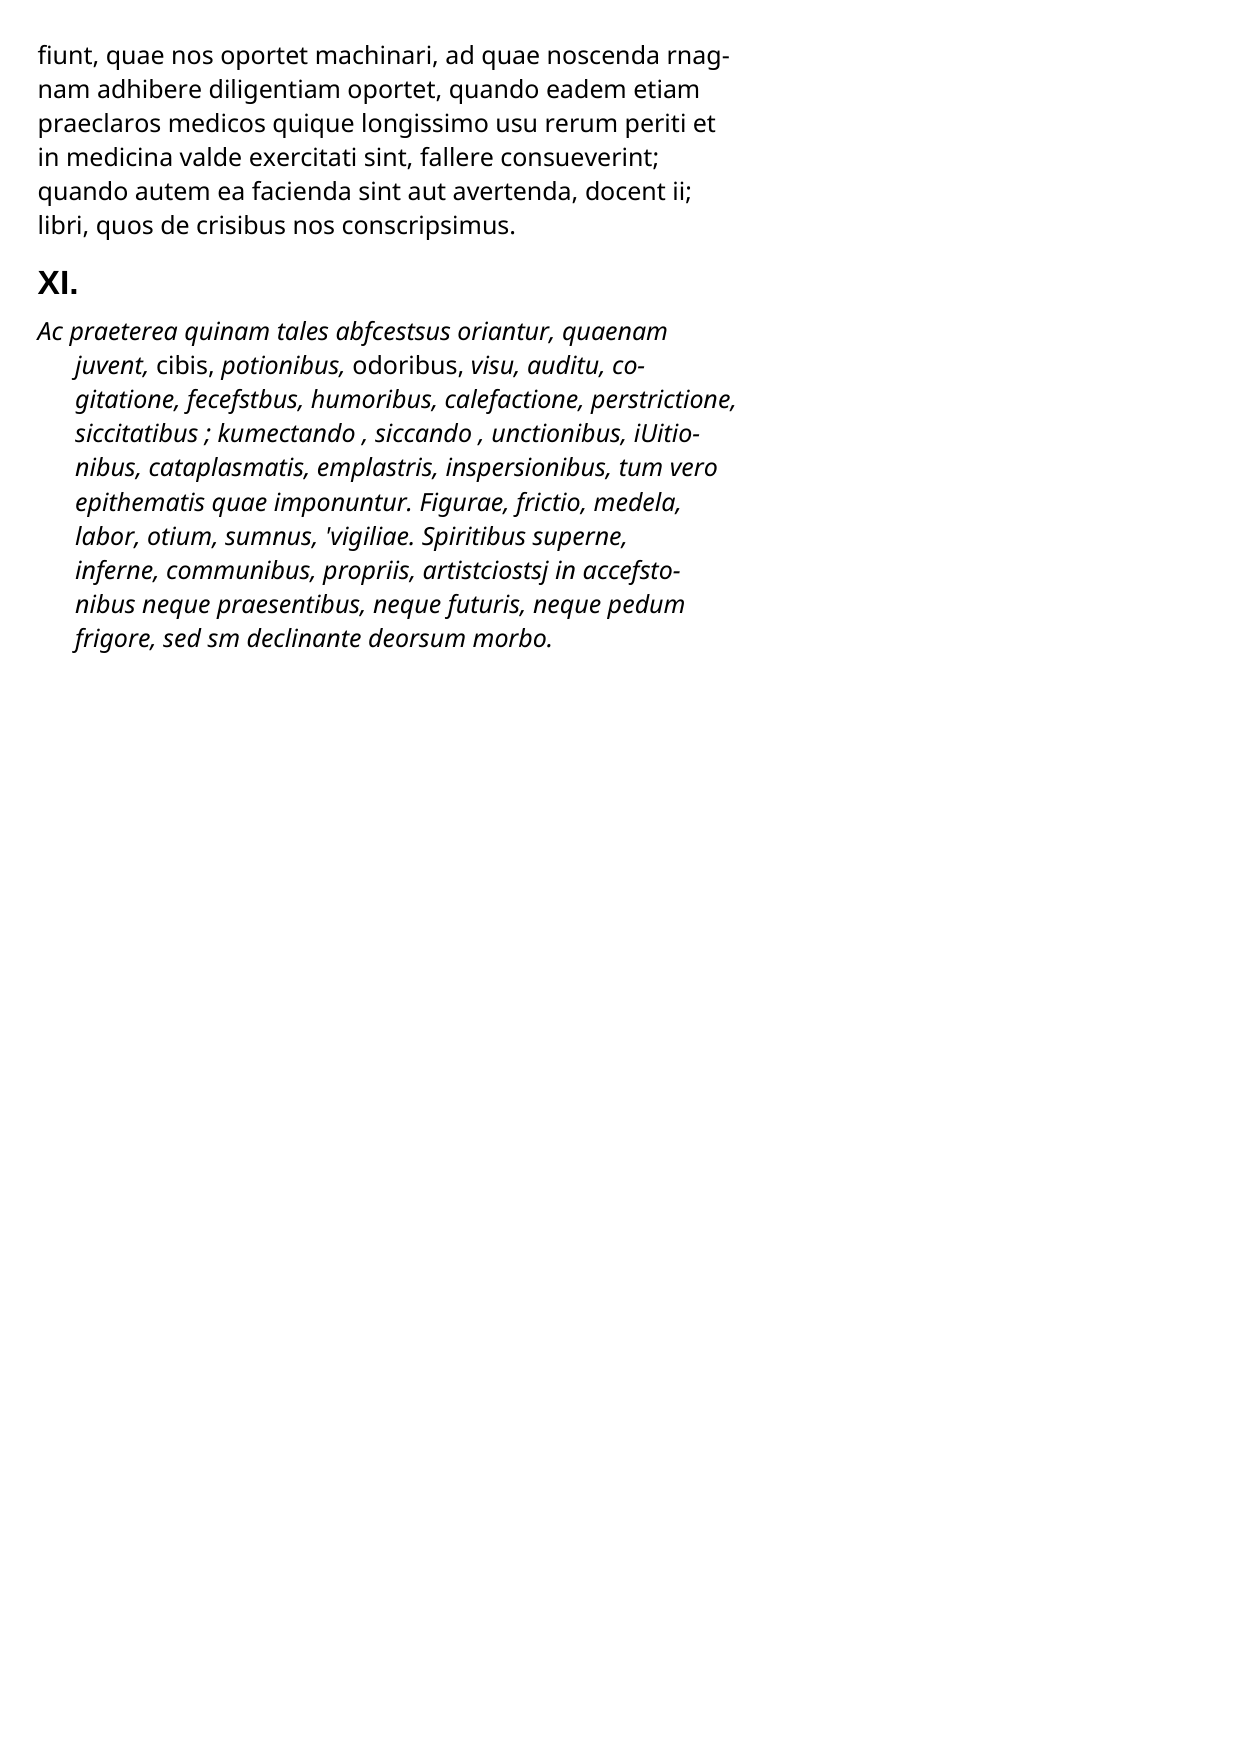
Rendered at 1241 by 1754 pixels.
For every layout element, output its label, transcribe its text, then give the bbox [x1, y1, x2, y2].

subtitle XI. [37, 263, 1203, 301]
text Ac praeterea quinam tales abfcestsus oriantur, quaenam juvent, cibis, potionibus, odoribus, visu, auditu, co- gitatione, fecefstbus, humoribus, calefactione, perstrictione, siccitatibus ; kumectando , siccando , unctionibus, iUitio- nibus, cataplasmatis, emplastris, inspersionibus, tum vero epithematis quae imponuntur. Figurae, frictio, medela, labor, otium, sumnus, 'vigiliae. Spiritibus superne, inferne, communibus, propriis, artistciostsj in accefsto- nibus neque praesentibus, neque futuris, neque pedum frigore, sed sm declinante deorsum morbo. [37, 314, 1203, 654]
text fiunt, quae nos oportet machinari, ad quae noscenda rnag- nam adhibere diligentiam oportet, quando eadem etiam praeclaros medicos quique longissimo usu rerum periti et in medicina valde exercitati sint, fallere consueverint; quando autem ea facienda sint aut avertenda, docent ii; libri, quos de crisibus nos conscripsimus. [37, 37, 1203, 242]
